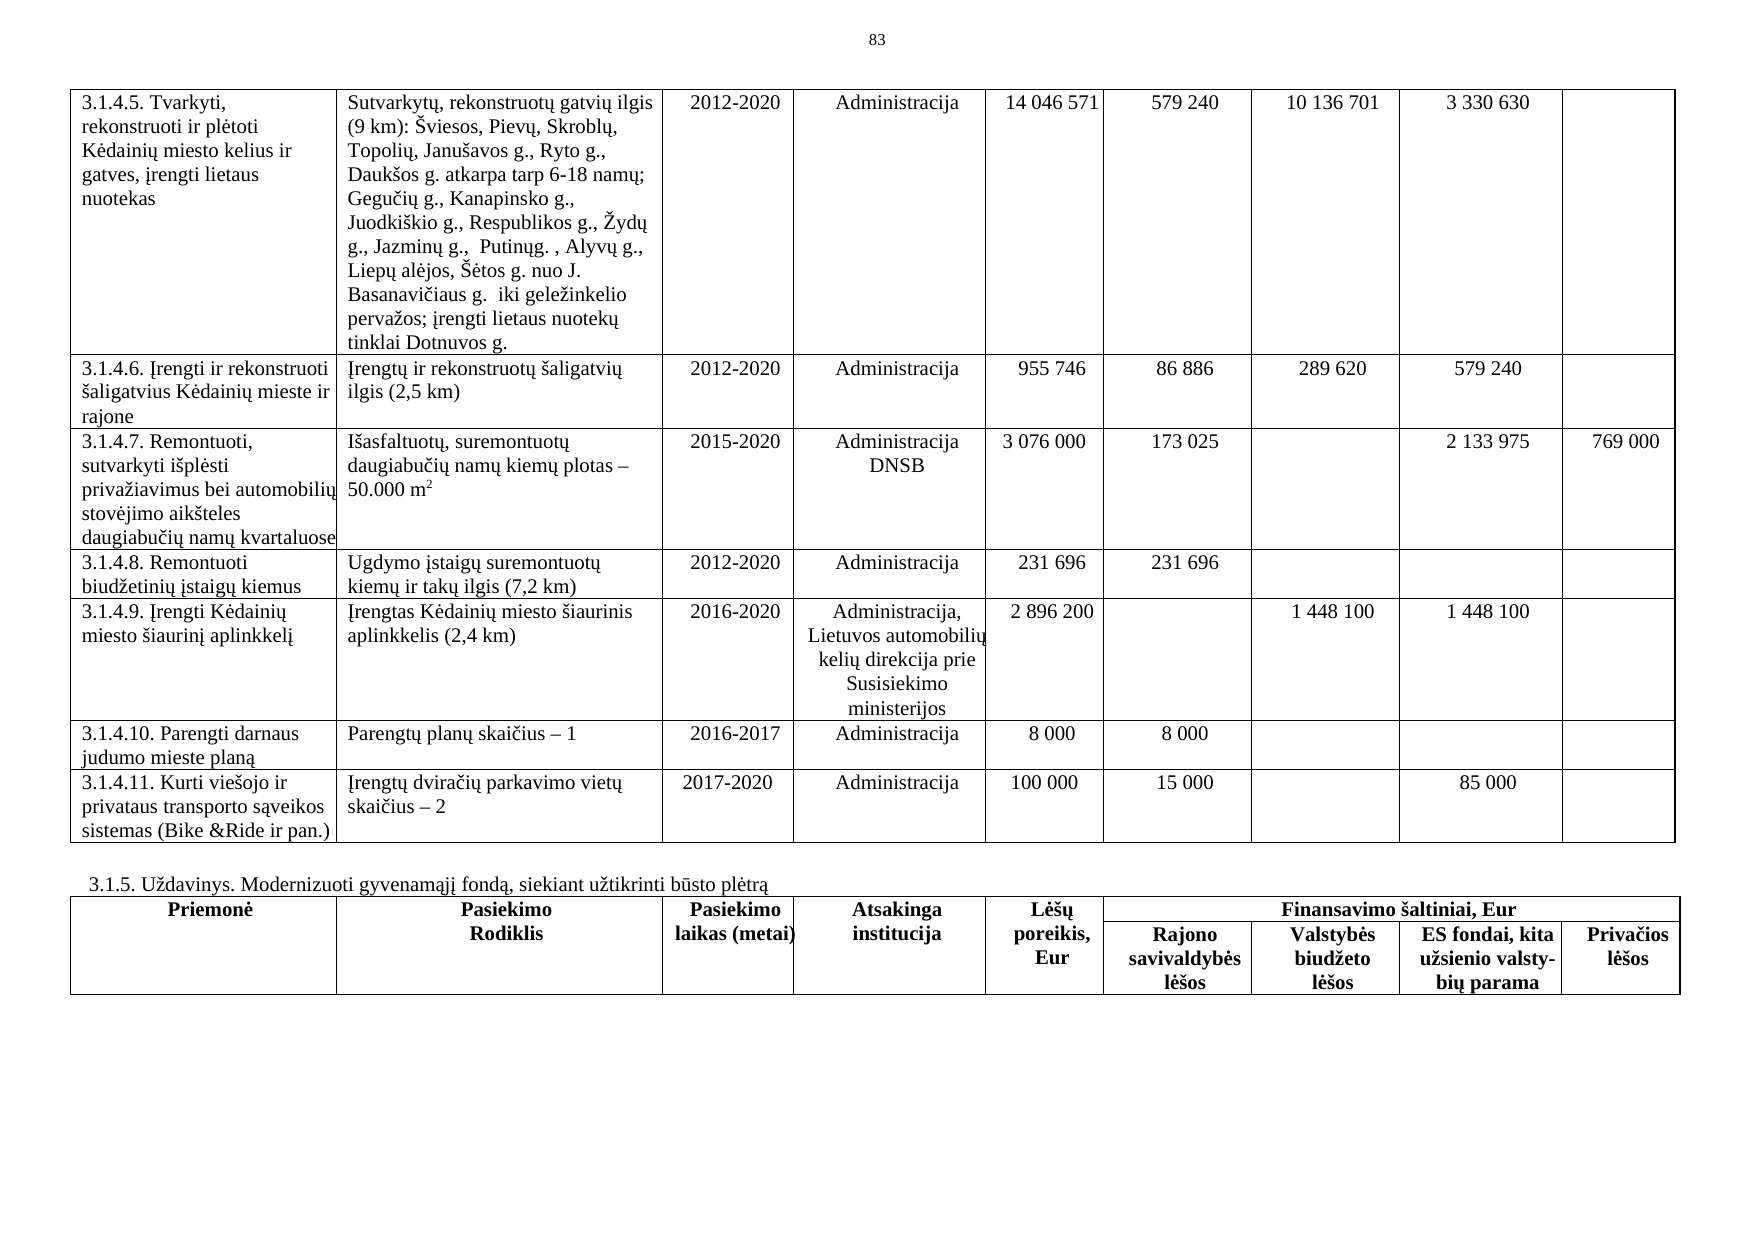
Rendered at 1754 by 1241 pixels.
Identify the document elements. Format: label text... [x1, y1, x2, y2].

table_cell Įrengtų ir rekonstruotų šaligatvių ilgis (2,5 km) [337, 355, 662, 428]
table_cell [1563, 599, 1674, 719]
table_cell Išasfaltuotų, suremontuotų daugiabučių namų kiemų plotas – 50.000 m2 [337, 429, 662, 549]
table_cell Administracija [794, 770, 985, 842]
table_cell 289 620 [1252, 355, 1399, 428]
table_cell [1400, 721, 1562, 769]
table_header Priemonė [71, 897, 336, 994]
table_cell 10 136 701 [1252, 90, 1399, 354]
table_cell [1563, 550, 1674, 598]
table_cell 100 000 [986, 770, 1103, 842]
table_cell 2 133 975 [1400, 429, 1562, 549]
table_cell Administracija DNSB [794, 429, 985, 549]
table_cell 3 076 000 [986, 429, 1103, 549]
table_cell Įrengtų dviračių parkavimo vietų skaičius – 2 [337, 770, 662, 842]
table_cell 2015-2020 [663, 429, 793, 549]
table_cell Administracija [794, 355, 985, 428]
table_cell 85 000 [1400, 770, 1562, 842]
table_cell 3.1.4.6. Įrengti ir rekonstruoti šaligatvius Kėdainių mieste ir rajone [71, 355, 336, 428]
table_cell 3.1.4.7. Remontuoti, sutvarkyti išplėsti privažiavimus bei automobilių stovėjimo aikšteles daugiabučių namų kvartaluose [71, 429, 336, 549]
table_cell Administracija [794, 721, 985, 769]
table_cell ES fondai, kita užsienio valsty- bių parama [1400, 922, 1561, 994]
table_cell Privačios lėšos [1562, 922, 1679, 994]
table_cell 1 448 100 [1252, 599, 1399, 719]
table_cell 3.1.4.11. Kurti viešojo ir privataus transporto sąveikos sistemas (Bike &Ride ir pan.) [71, 770, 336, 842]
table_cell [1563, 90, 1674, 354]
table_cell 231 696 [986, 550, 1103, 598]
table_cell 579 240 [1104, 90, 1251, 354]
table_cell Administracija [794, 550, 985, 598]
table_cell Parengtų planų skaičius – 1 [337, 721, 662, 769]
table_cell Įrengtas Kėdainių miesto šiaurinis aplinkkelis (2,4 km) [337, 599, 662, 719]
table_cell 3 330 630 [1400, 90, 1562, 354]
table_cell 86 886 [1104, 355, 1251, 428]
table_header Pasiekimo laikas (metai) [663, 897, 793, 994]
table_header Atsakinga institucija [794, 897, 985, 994]
table_header Pasiekimo Rodiklis [337, 897, 662, 994]
table_cell 173 025 [1104, 429, 1251, 549]
table_cell 8 000 [986, 721, 1103, 769]
table_cell [1563, 721, 1674, 769]
table_cell [1252, 550, 1399, 598]
table_cell 2017-2020 [663, 770, 793, 842]
table_cell 769 000 [1563, 429, 1674, 549]
table_cell 8 000 [1104, 721, 1251, 769]
table_cell [1563, 770, 1674, 842]
table_header Finansavimo šaltiniai, Eur [1104, 897, 1679, 921]
table_cell Rajono savivaldybės lėšos [1104, 922, 1251, 994]
table_cell Administracija, Lietuvos automobilių kelių direkcija prie Susisiekimo ministerijos [794, 599, 985, 719]
table_cell [1563, 355, 1674, 428]
table_cell [1252, 721, 1399, 769]
table_cell Ugdymo įstaigų suremontuotų kiemų ir takų ilgis (7,2 km) [337, 550, 662, 598]
table_cell 2012-2020 [663, 90, 793, 354]
table_cell Administracija [794, 90, 985, 354]
table_cell 2 896 200 [986, 599, 1103, 719]
table_cell 3.1.4.8. Remontuoti biudžetinių įstaigų kiemus [71, 550, 336, 598]
table_cell 3.1.4.9. Įrengti Kėdainių miesto šiaurinį aplinkkelį [71, 599, 336, 719]
table_cell 1 448 100 [1400, 599, 1562, 719]
table_cell [1104, 599, 1251, 719]
table_cell 14 046 571 [986, 90, 1103, 354]
table_cell 231 696 [1104, 550, 1251, 598]
table_cell [1400, 550, 1562, 598]
table_header Lėšų poreikis, Eur [986, 897, 1103, 994]
table_cell Sutvarkytų, rekonstruotų gatvių ilgis (9 km): Šviesos, Pievų, Skroblų, Topolių, Janušavos g., Ryto g., Daukšos g. atkarpa tarp 6-18 namų; Gegučių g., Kanapinsko g., Juodkiškio g., Respublikos g., Žydų g., Jazminų g., Putinųg. , Alyvų g., Liepų alėjos, Šėtos g. nuo J. Basanavičiaus g. iki geležinkelio pervažos; įrengti lietaus nuotekų tinklai Dotnuvos g. [337, 90, 662, 354]
table_cell 3.1.4.10. Parengti darnaus judumo mieste planą [71, 721, 336, 769]
table_cell 2012-2020 [663, 355, 793, 428]
table_cell 955 746 [986, 355, 1103, 428]
table_cell 15 000 [1104, 770, 1251, 842]
table_cell 579 240 [1400, 355, 1562, 428]
text 3.1.5. Uždavinys. Modernizuoti gyvenamąjį fondą, siekiant užtikrinti būsto plėtrą [89, 872, 1679, 896]
table_cell 3.1.4.5. Tvarkyti, rekonstruoti ir plėtoti Kėdainių miesto kelius ir gatves, įrengti lietaus nuotekas [71, 90, 336, 354]
table_cell [1252, 429, 1399, 549]
table_cell Valstybės biudžeto lėšos [1252, 922, 1399, 994]
table_cell [1252, 770, 1399, 842]
table_cell 2016-2020 [663, 599, 793, 719]
table_cell 2016-2017 [663, 721, 793, 769]
table_cell 2012-2020 [663, 550, 793, 598]
